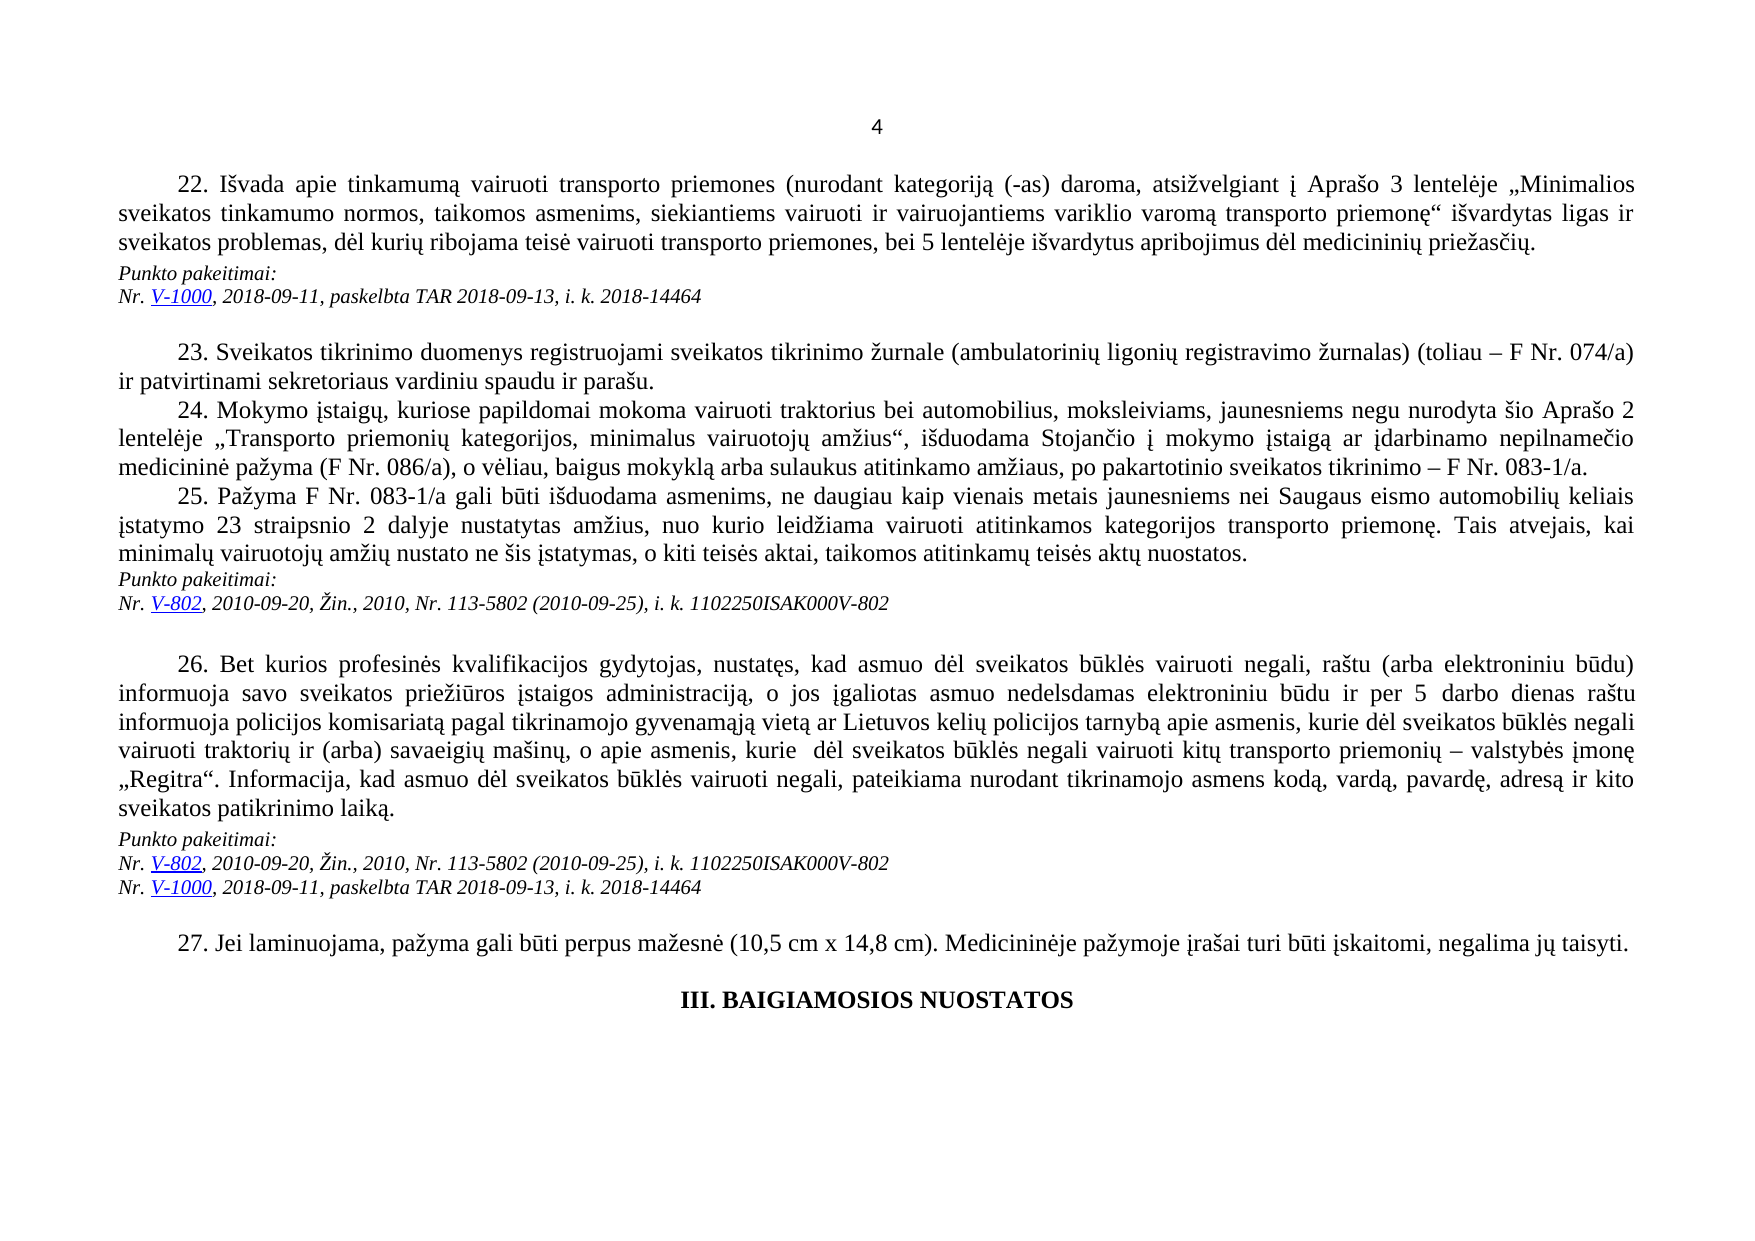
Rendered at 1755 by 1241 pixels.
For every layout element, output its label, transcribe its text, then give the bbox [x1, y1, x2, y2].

text 22. Išvada apie tinkamumą vairuoti transporto priemones (nurodant kategoriją (-as) daroma, atsižvelgiant į Aprašo 3 lentelėje „Minimalios sveikatos tinkamumo normos, taikomos asmenims, siekiantiems vairuoti ir vairuojantiems variklio varomą transporto priemonę“ išvardytas ligas ir sveikatos problemas, dėl kurių ribojama teisė vairuoti transporto priemones, bei 5 lentelėje išvardytus apribojimus dėl medicininių priežasčių. [118, 169, 1636, 255]
text Nr. V-1000, 2018-09-11, paskelbta TAR 2018-09-13, i. k. 2018-14464 [118, 875, 1636, 899]
text 26. Bet kurios profesinės kvalifikacijos gydytojas, nustatęs, kad asmuo dėl sveikatos būklės vairuoti negali, raštu (arba elektroniniu būdu) informuoja savo sveikatos priežiūros įstaigos administraciją, o jos įgaliotas asmuo nedelsdamas elektroniniu būdu ir per 5 darbo dienas raštu informuoja policijos komisariatą pagal tikrinamojo gyvenamąją vietą ar Lietuvos kelių policijos tarnybą apie asmenis, kurie dėl sveikatos būklės negali vairuoti traktorių ir (arba) savaeigių mašinų, o apie asmenis, kurie dėl sveikatos būklės negali vairuoti kitų transporto priemonių – valstybės įmonę „Regitra“. Informacija, kad asmuo dėl sveikatos būklės vairuoti negali, pateikiama nurodant tikrinamojo asmens kodą, vardą, pavardę, adresą ir kito sveikatos patikrinimo laiką. [118, 649, 1636, 822]
text Nr. V-1000, 2018-09-11, paskelbta TAR 2018-09-13, i. k. 2018-14464 [118, 284, 1636, 308]
text Punkto pakeitimai: [118, 827, 1636, 851]
text III. BAIGIAMOSIOS NUOSTATOS [118, 985, 1636, 1014]
text 25. Pažyma F Nr. 083-1/a gali būti išduodama asmenims, ne daugiau kaip vienais metais jaunesniems nei Saugaus eismo automobilių keliais įstatymo 23 straipsnio 2 dalyje nustatytas amžius, nuo kurio leidžiama vairuoti atitinkamos kategorijos transporto priemonę. Tais atvejais, kai minimalų vairuotojų amžių nustato ne šis įstatymas, o kiti teisės aktai, taikomos atitinkamų teisės aktų nuostatos. [118, 481, 1636, 567]
text 27. Jei laminuojama, pažyma gali būti perpus mažesnė (10,5 cm x 14,8 cm). Medicininėje pažymoje įrašai turi būti įskaitomi, negalima jų taisyti. [118, 928, 1636, 956]
text 23. Sveikatos tikrinimo duomenys registruojami sveikatos tikrinimo žurnale (ambulatorinių ligonių registravimo žurnalas) (toliau – F Nr. 074/a) ir patvirtinami sekretoriaus vardiniu spaudu ir parašu. [118, 337, 1636, 395]
text Nr. V-802, 2010-09-20, Žin., 2010, Nr. 113-5802 (2010-09-25), i. k. 1102250ISAK000V-802 [118, 591, 1636, 615]
text Punkto pakeitimai: [118, 567, 1636, 591]
text Punkto pakeitimai: [118, 260, 1636, 284]
text 24. Mokymo įstaigų, kuriose papildomai mokoma vairuoti traktorius bei automobilius, moksleiviams, jaunesniems negu nurodyta šio Aprašo 2 lentelėje „Transporto priemonių kategorijos, minimalus vairuotojų amžius“, išduodama Stojančio į mokymo įstaigą ar įdarbinamo nepilnamečio medicininė pažyma (F Nr. 086/a), o vėliau, baigus mokyklą arba sulaukus atitinkamo amžiaus, po pakartotinio sveikatos tikrinimo – F Nr. 083-1/a. [118, 395, 1636, 481]
text Nr. V-802, 2010-09-20, Žin., 2010, Nr. 113-5802 (2010-09-25), i. k. 1102250ISAK000V-802 [118, 851, 1636, 875]
